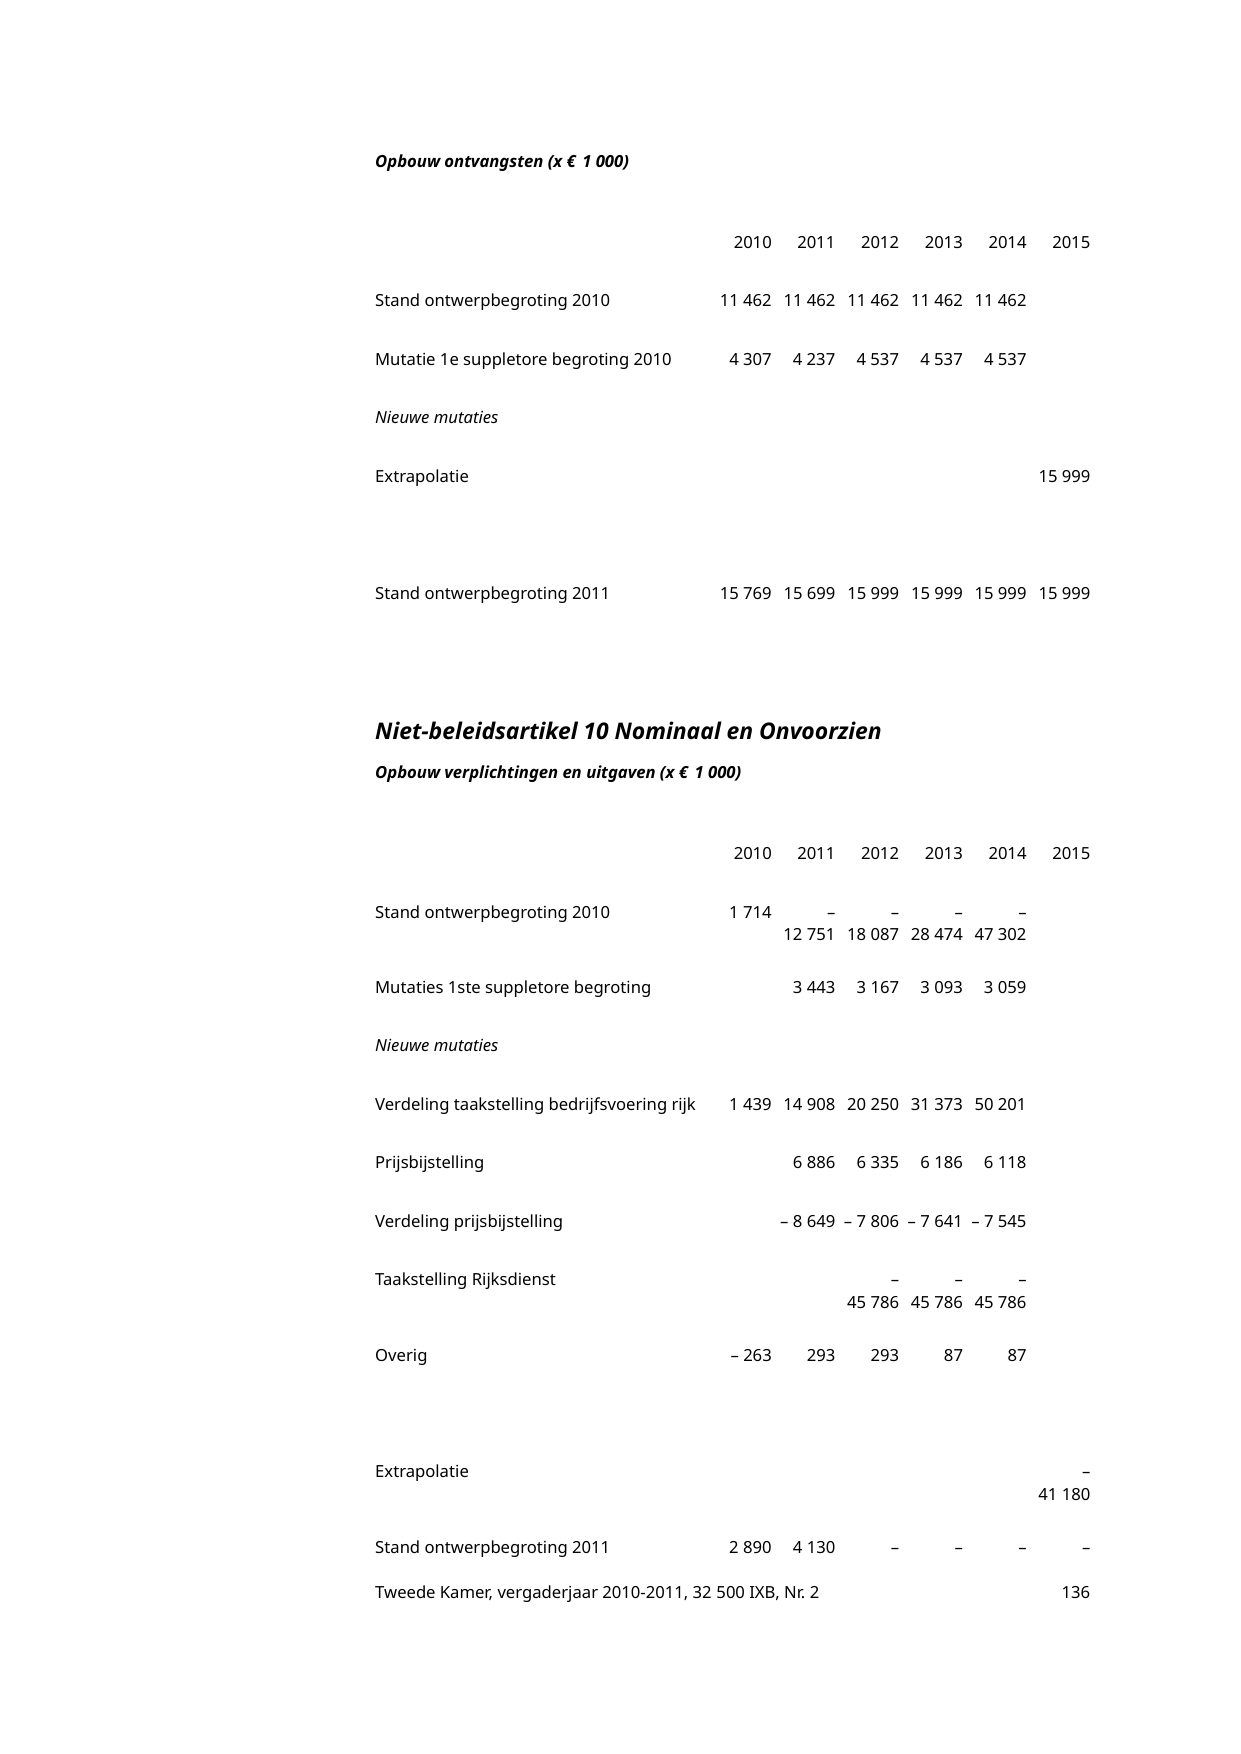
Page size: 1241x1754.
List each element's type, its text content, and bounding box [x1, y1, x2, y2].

table_cell Extrapolatie [375, 464, 708, 523]
table_cell [963, 1460, 1026, 1536]
table_cell – 47 302 [963, 900, 1026, 976]
table_cell Stand ontwerpbegroting 2010 [375, 289, 708, 347]
table_cell [1026, 1343, 1090, 1402]
table_cell 2 890 [708, 1536, 771, 1558]
table_cell [708, 1460, 771, 1536]
table_cell – 18 087 [835, 900, 899, 976]
table_cell – 45 786 [899, 1268, 963, 1343]
table_cell 3 059 [963, 976, 1026, 1034]
table_cell [899, 1402, 963, 1460]
table_cell 50 201 [963, 1093, 1026, 1151]
table_cell Extrapolatie [375, 1460, 708, 1536]
table_cell – 7 545 [963, 1209, 1026, 1268]
table_cell [1026, 523, 1090, 581]
table_cell – [963, 1536, 1026, 1558]
table_cell Mutatie 1e suppletore begroting 2010 [375, 348, 708, 406]
table_cell – 8 649 [771, 1209, 835, 1268]
table_cell Prijsbijstelling [375, 1151, 708, 1209]
table_cell [708, 1402, 771, 1460]
table_cell [835, 523, 899, 581]
table_cell 15 699 [771, 581, 835, 634]
table_cell Mutaties 1ste suppletore begroting [375, 976, 708, 1034]
table_cell 6 186 [899, 1151, 963, 1209]
table_cell [899, 464, 963, 523]
table_cell [1026, 348, 1090, 406]
table_cell – 28 474 [899, 900, 963, 976]
table_cell 1 714 [708, 900, 771, 976]
table_header 2015 [1026, 231, 1090, 289]
table_cell 15 999 [835, 581, 899, 634]
table_cell [963, 523, 1026, 581]
table_cell 6 118 [963, 1151, 1026, 1209]
table_cell Nieuwe mutaties [375, 1034, 708, 1092]
table_cell [708, 1151, 771, 1209]
table_cell [963, 1034, 1026, 1092]
table_cell [1026, 900, 1090, 976]
table_cell [708, 464, 771, 523]
table_cell – [899, 1536, 963, 1558]
text Opbouw verplichtingen en uitgaven (x € 1 000) [375, 761, 1090, 784]
table_cell [899, 1034, 963, 1092]
table_cell 4 537 [899, 348, 963, 406]
table_header 2015 [1026, 842, 1090, 900]
table_cell [1026, 1151, 1090, 1209]
table_cell – 45 786 [835, 1268, 899, 1343]
table_cell – [835, 1536, 899, 1558]
table_cell [1026, 289, 1090, 347]
table_cell Stand ontwerpbegroting 2011 [375, 1536, 708, 1558]
table_cell 11 462 [963, 289, 1026, 347]
table_cell 11 462 [771, 289, 835, 347]
table_cell [771, 1402, 835, 1460]
table_cell [1026, 1209, 1090, 1268]
table_cell 4 537 [963, 348, 1026, 406]
table_cell [708, 1034, 771, 1092]
subtitle Niet-beleidsartikel 10 Nominaal en Onvoorzien [375, 715, 1090, 746]
table_cell 15 999 [1026, 464, 1090, 523]
table_cell [771, 1460, 835, 1536]
table_cell 15 999 [899, 581, 963, 634]
table_cell [899, 523, 963, 581]
table_cell [963, 464, 1026, 523]
table_cell – 41 180 [1026, 1460, 1090, 1536]
table_cell [835, 1460, 899, 1536]
table_cell 14 908 [771, 1093, 835, 1151]
table_cell 15 999 [963, 581, 1026, 634]
table_cell 15 769 [708, 581, 771, 634]
table_cell [835, 1034, 899, 1092]
table_cell [1026, 976, 1090, 1034]
table_cell – 12 751 [771, 900, 835, 976]
table_cell Overig [375, 1343, 708, 1402]
table_cell [835, 1402, 899, 1460]
table_header 2013 [899, 842, 963, 900]
table_cell 4 237 [771, 348, 835, 406]
table_cell [1026, 1093, 1090, 1151]
table_cell 15 999 [1026, 581, 1090, 634]
table_cell 3 093 [899, 976, 963, 1034]
table_cell [1026, 1402, 1090, 1460]
table_cell – 263 [708, 1343, 771, 1402]
table_cell [899, 406, 963, 464]
table_cell 11 462 [708, 289, 771, 347]
table_cell 11 462 [899, 289, 963, 347]
table_cell [708, 976, 771, 1034]
table_cell [963, 406, 1026, 464]
table_header 2011 [771, 231, 835, 289]
table_cell – 7 641 [899, 1209, 963, 1268]
table_cell – 7 806 [835, 1209, 899, 1268]
table_cell [1026, 1268, 1090, 1343]
table_cell Verdeling taakstelling bedrijfsvoering rijk [375, 1093, 708, 1151]
table_cell [771, 523, 835, 581]
table_header 2011 [771, 842, 835, 900]
table_cell Nieuwe mutaties [375, 406, 708, 464]
table_cell 87 [899, 1343, 963, 1402]
table_cell 3 443 [771, 976, 835, 1034]
table_header 2010 [708, 842, 771, 900]
table_cell Taakstelling Rijksdienst [375, 1268, 708, 1343]
table_cell [708, 1209, 771, 1268]
table_cell 31 373 [899, 1093, 963, 1151]
table_cell Stand ontwerpbegroting 2011 [375, 581, 708, 634]
table_cell [899, 1460, 963, 1536]
table_header 2012 [835, 842, 899, 900]
table_cell [1026, 406, 1090, 464]
table_cell Stand ontwerpbegroting 2010 [375, 900, 708, 976]
table_cell 6 886 [771, 1151, 835, 1209]
table_cell – 45 786 [963, 1268, 1026, 1343]
table_cell [835, 406, 899, 464]
table_cell 6 335 [835, 1151, 899, 1209]
table_cell 87 [963, 1343, 1026, 1402]
table_cell 4 307 [708, 348, 771, 406]
table_cell 1 439 [708, 1093, 771, 1151]
table_cell [771, 1034, 835, 1092]
table_cell 293 [771, 1343, 835, 1402]
table_cell [375, 523, 708, 581]
table_header [375, 231, 708, 289]
table_cell – [1026, 1536, 1090, 1558]
table_cell 11 462 [835, 289, 899, 347]
table_header 2014 [963, 842, 1026, 900]
table_header 2014 [963, 231, 1026, 289]
table_header 2010 [708, 231, 771, 289]
table_cell Verdeling prijsbijstelling [375, 1209, 708, 1268]
table_cell [771, 464, 835, 523]
table_cell [835, 464, 899, 523]
table_cell [771, 406, 835, 464]
text Opbouw ontvangsten (x € 1 000) [375, 150, 1090, 173]
table_cell [708, 1268, 771, 1343]
table_header 2013 [899, 231, 963, 289]
table_cell 4 130 [771, 1536, 835, 1558]
table_cell [375, 1402, 708, 1460]
table_cell 20 250 [835, 1093, 899, 1151]
table_header [375, 842, 708, 900]
table_cell 293 [835, 1343, 899, 1402]
table_cell [1026, 1034, 1090, 1092]
table_cell 4 537 [835, 348, 899, 406]
table_cell [963, 1402, 1026, 1460]
table_cell [708, 406, 771, 464]
table_cell 3 167 [835, 976, 899, 1034]
table_cell [771, 1268, 835, 1343]
table_cell [708, 523, 771, 581]
table_header 2012 [835, 231, 899, 289]
